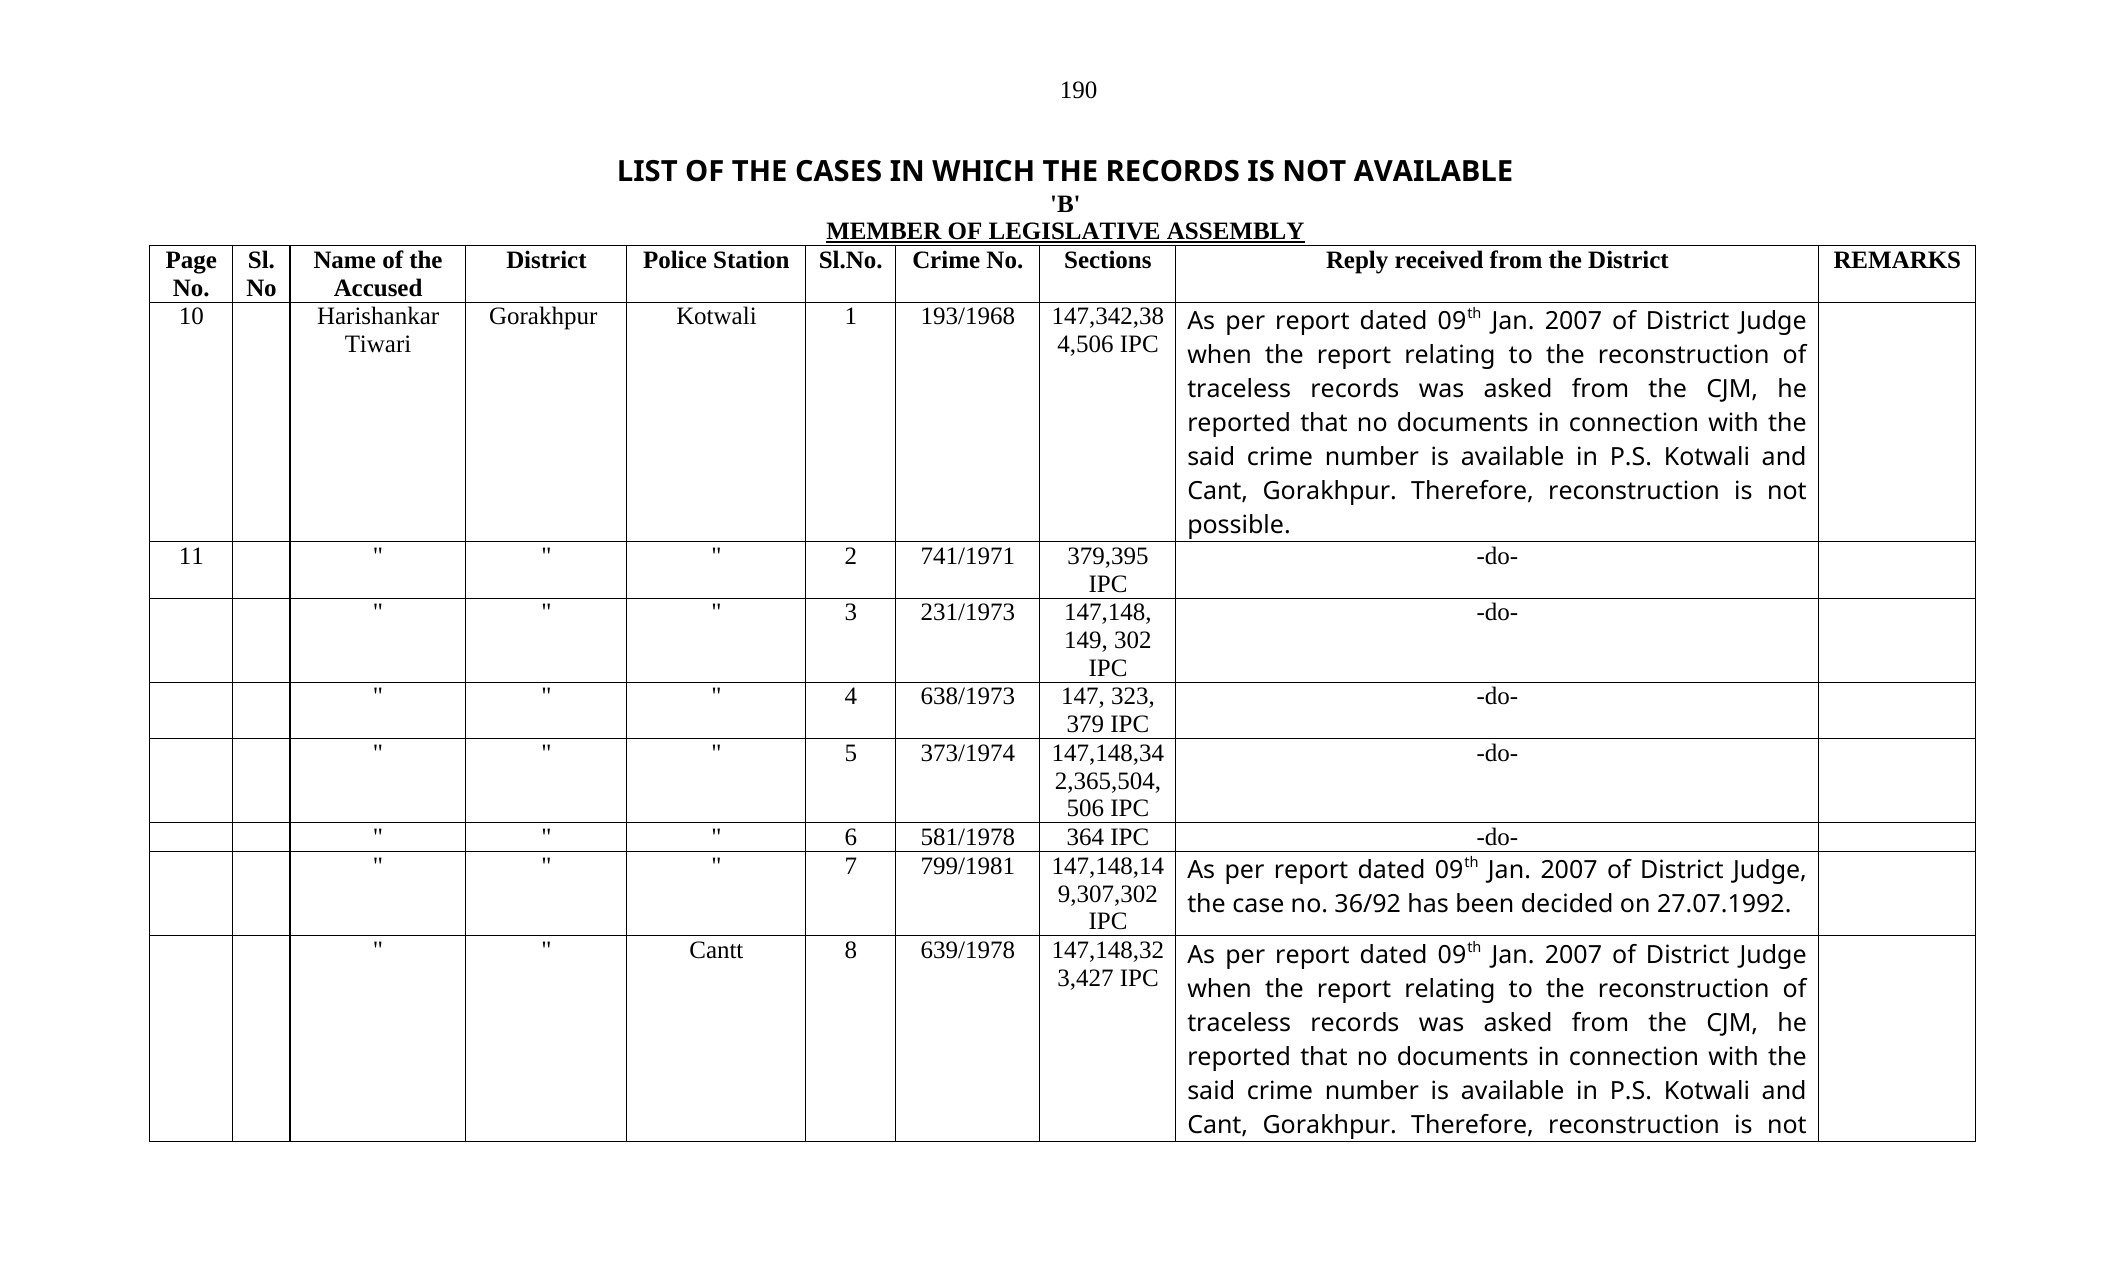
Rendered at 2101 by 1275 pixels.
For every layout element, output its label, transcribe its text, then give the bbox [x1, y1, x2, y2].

table_cell " [291, 683, 465, 738]
table_cell [150, 739, 232, 822]
table_cell 3 [806, 599, 895, 682]
table_cell Kotwali [627, 303, 805, 541]
table_cell [233, 852, 289, 935]
table_cell [233, 683, 289, 738]
table_cell 379,395 IPC [1040, 542, 1175, 597]
table_cell 147,148, 149, 302 IPC [1040, 599, 1175, 682]
table_cell " [627, 739, 805, 822]
table_cell [1819, 739, 1975, 822]
table_cell [233, 936, 289, 1141]
table_cell Harishankar Tiwari [291, 303, 465, 541]
table_cell 6 [806, 823, 895, 851]
subtitle 'B' [105, 190, 2025, 217]
table_cell Gorakhpur [466, 303, 626, 541]
table_cell " [627, 852, 805, 935]
table_cell 373/1974 [896, 739, 1039, 822]
table_cell " [466, 936, 626, 1141]
table_cell 193/1968 [896, 303, 1039, 541]
table_cell [1819, 852, 1975, 935]
table_cell " [466, 823, 626, 851]
table_cell " [627, 599, 805, 682]
table_header Sl.No. [806, 246, 895, 302]
table_cell -do- [1176, 599, 1818, 682]
table_cell " [466, 599, 626, 682]
table_cell 147,342,384,506 IPC [1040, 303, 1175, 541]
table_cell [150, 599, 232, 682]
table_cell 364 IPC [1040, 823, 1175, 851]
table_header Sl. No [233, 246, 289, 302]
table_cell 1 [806, 303, 895, 541]
table_cell 10 [150, 303, 232, 541]
table_cell " [291, 936, 465, 1141]
table_cell " [466, 852, 626, 935]
table_cell 8 [806, 936, 895, 1141]
table_header Reply received from the District [1176, 246, 1818, 302]
table_cell As per report dated 09th Jan. 2007 of District Judge when the report relating to the reconstruction of traceless records was asked from the CJM, he reported that no documents in connection with the said crime number is available in P.S. Kotwali and Cant, Gorakhpur. Therefore, reconstruction is not possible. [1176, 303, 1818, 541]
table_cell " [291, 823, 465, 851]
table_header District [466, 246, 626, 302]
table_cell 799/1981 [896, 852, 1039, 935]
table_cell 581/1978 [896, 823, 1039, 851]
table_cell " [291, 542, 465, 597]
table_cell 147,148,342,365,504,506 IPC [1040, 739, 1175, 822]
table_cell As per report dated 09th Jan. 2007 of District Judge when the report relating to the reconstruction of traceless records was asked from the CJM, he reported that no documents in connection with the said crime number is available in P.S. Kotwali and Cant, Gorakhpur. Therefore, reconstruction is not [1176, 936, 1818, 1141]
table_cell " [291, 599, 465, 682]
table_cell [150, 823, 232, 851]
table_cell 639/1978 [896, 936, 1039, 1141]
table_cell " [291, 852, 465, 935]
table_cell " [627, 542, 805, 597]
table_cell 11 [150, 542, 232, 597]
table_cell " [291, 739, 465, 822]
table_cell [1819, 683, 1975, 738]
table_cell -do- [1176, 739, 1818, 822]
table_cell [1819, 303, 1975, 541]
subtitle MEMBER OF LEGISLATIVE ASSEMBLY [105, 217, 2025, 245]
table_cell [233, 739, 289, 822]
table_cell [233, 542, 289, 597]
table_cell " [466, 739, 626, 822]
table_cell [233, 823, 289, 851]
table_cell 5 [806, 739, 895, 822]
table_cell [1819, 599, 1975, 682]
table_cell [150, 683, 232, 738]
table_cell 147, 323, 379 IPC [1040, 683, 1175, 738]
table_cell [150, 936, 232, 1141]
table_cell " [627, 823, 805, 851]
table_header Name of the Accused [291, 246, 465, 302]
table_header Sections [1040, 246, 1175, 302]
table_cell 147,148,323,427 IPC [1040, 936, 1175, 1141]
table_cell -do- [1176, 542, 1818, 597]
table_cell 147,148,149,307,302 IPC [1040, 852, 1175, 935]
table_cell " [466, 542, 626, 597]
table_cell Cantt [627, 936, 805, 1141]
table_cell [233, 303, 289, 541]
table_cell 741/1971 [896, 542, 1039, 597]
table_cell As per report dated 09th Jan. 2007 of District Judge, the case no. 36/92 has been decided on 27.07.1992. [1176, 852, 1818, 935]
table_header Police Station [627, 246, 805, 302]
table_cell " [627, 683, 805, 738]
table_cell [1819, 936, 1975, 1141]
table_header Page No. [150, 246, 232, 302]
table_cell [150, 852, 232, 935]
table_cell 638/1973 [896, 683, 1039, 738]
table_cell [233, 599, 289, 682]
table_cell [1819, 542, 1975, 597]
table_cell -do- [1176, 683, 1818, 738]
table_cell 4 [806, 683, 895, 738]
table_cell 2 [806, 542, 895, 597]
title LIST OF THE CASES IN WHICH THE RECORDS IS NOT AVAILABLE [105, 150, 2025, 190]
table_cell " [466, 683, 626, 738]
table_cell -do- [1176, 823, 1818, 851]
table_header Crime No. [896, 246, 1039, 302]
table_cell 7 [806, 852, 895, 935]
table_header REMARKS [1819, 246, 1975, 302]
table_cell 231/1973 [896, 599, 1039, 682]
table_cell [1819, 823, 1975, 851]
